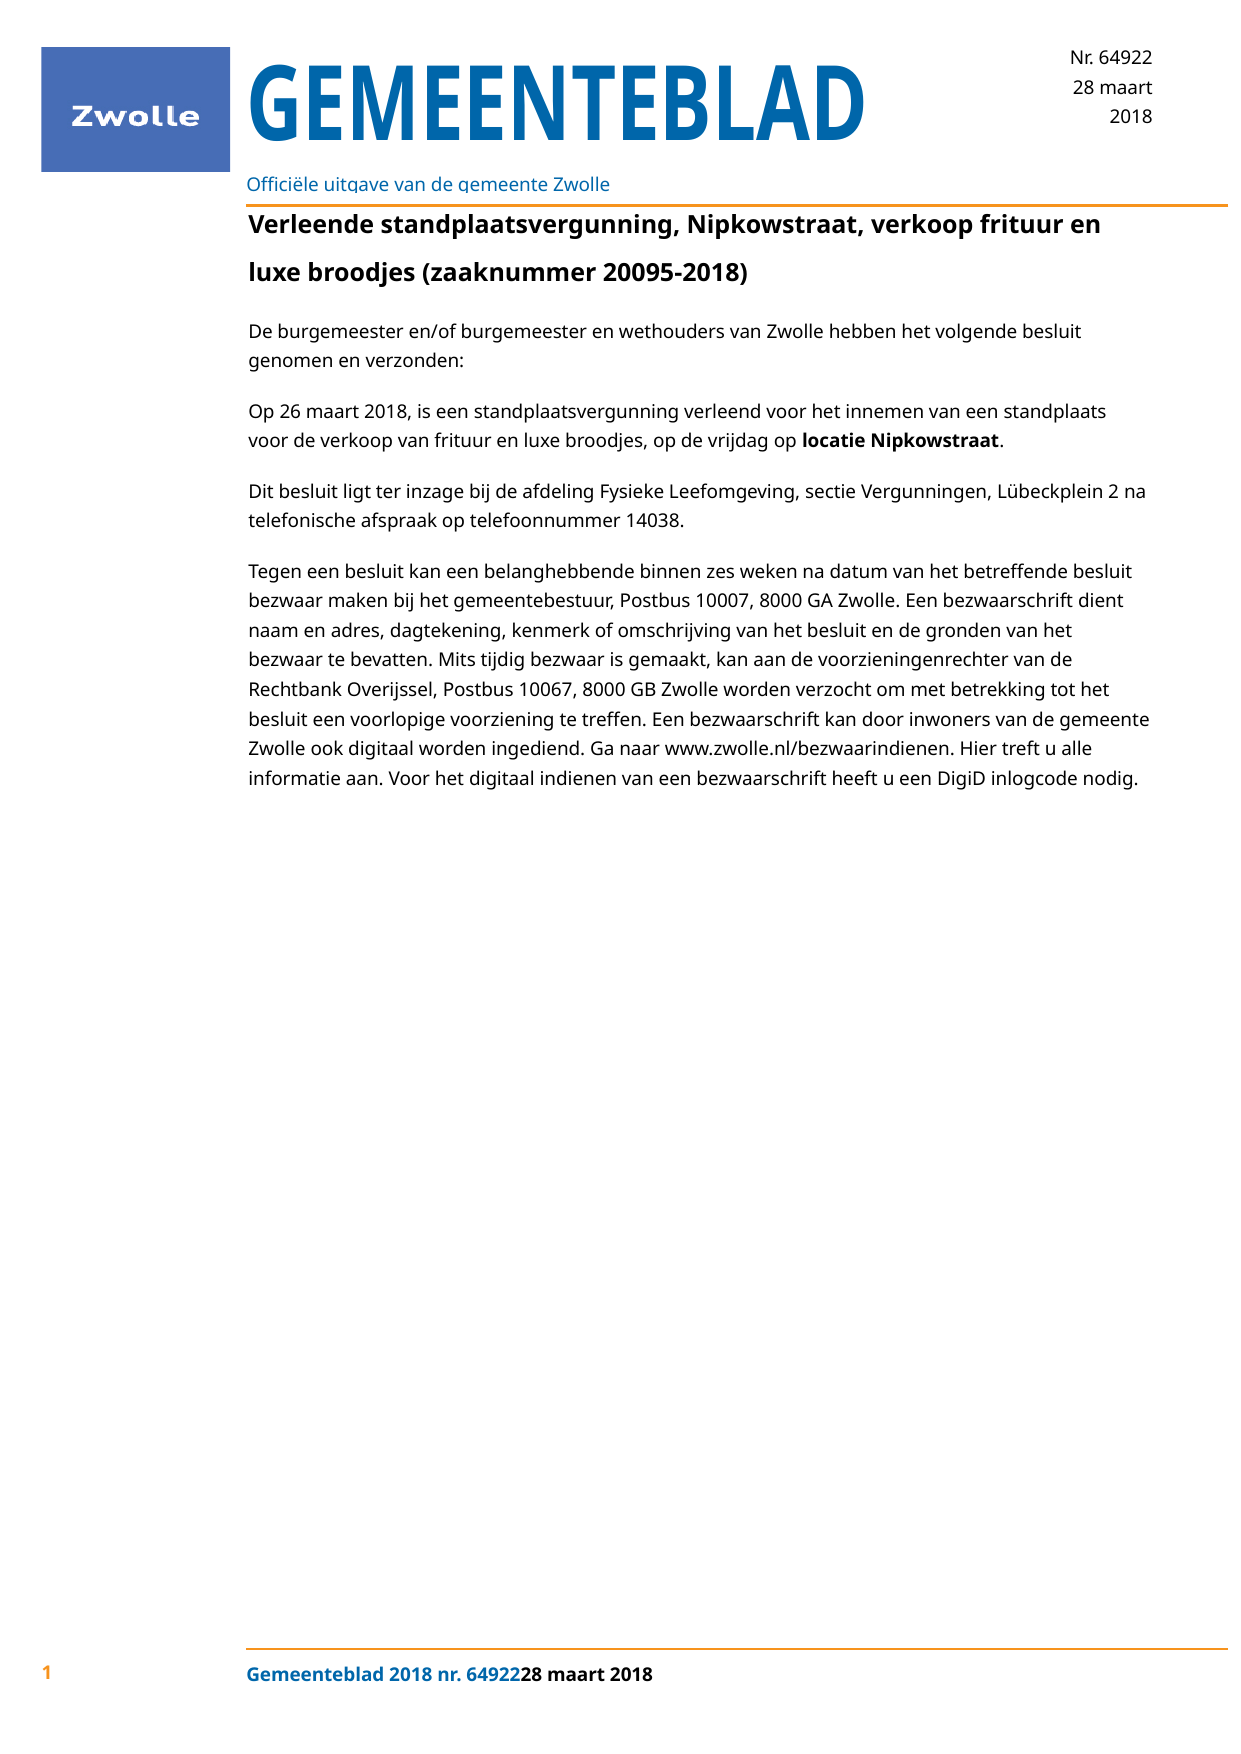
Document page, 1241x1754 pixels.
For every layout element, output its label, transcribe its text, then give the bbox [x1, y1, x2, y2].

text De burgemeester en/of burgemeester en wethouders van Zwolle hebben het volgende besluit genomen en verzonden: [248, 318, 1152, 373]
text Dit besluit ligt ter inzage bij de afdeling Fysieke Leefomgeving, sectie Vergunningen, Lübeckplein 2 na telefonische afspraak op telefoonnummer 14038. [248, 478, 1152, 533]
text Tegen een besluit kan een belanghebbende binnen zes weken na datum van het betreffende besluit bezwaar maken bij het gemeentebestuur, Postbus 10007, 8000 GA Zwolle. Een bezwaarschrift dient naam en adres, dagtekening, kenmerk of omschrijving van het besluit en de gronden van het bezwaar te bevatten. Mits tijdig bezwaar is gemaakt, kan aan de voorzieningenrechter van de Rechtbank Overijssel, Postbus 10067, 8000 GB Zwolle worden verzocht om met betrekking tot het besluit een voorlopige voorziening te treffen. Een bezwaarschrift kan door inwoners van de gemeente Zwolle ook digitaal worden ingediend. Ga naar www.zwolle.nl/bezwaarindienen. Hier treft u alle informatie aan. Voor het digitaal indienen van een bezwaarschrift heeft u een DigiD inlogcode nodig. [248, 558, 1152, 791]
text Verleende standplaatsvergunning, Nipkowstraat, verkoop frituur en luxe broodjes (zaaknummer 20095-2018) [248, 207, 1152, 288]
text Op 26 maart 2018, is een standplaatsvergunning verleend voor het innemen van een standplaats voor de verkoop van frituur en luxe broodjes, op de vrijdag op locatie Nipkowstraat. [248, 398, 1152, 453]
picture [41, 47, 231, 172]
